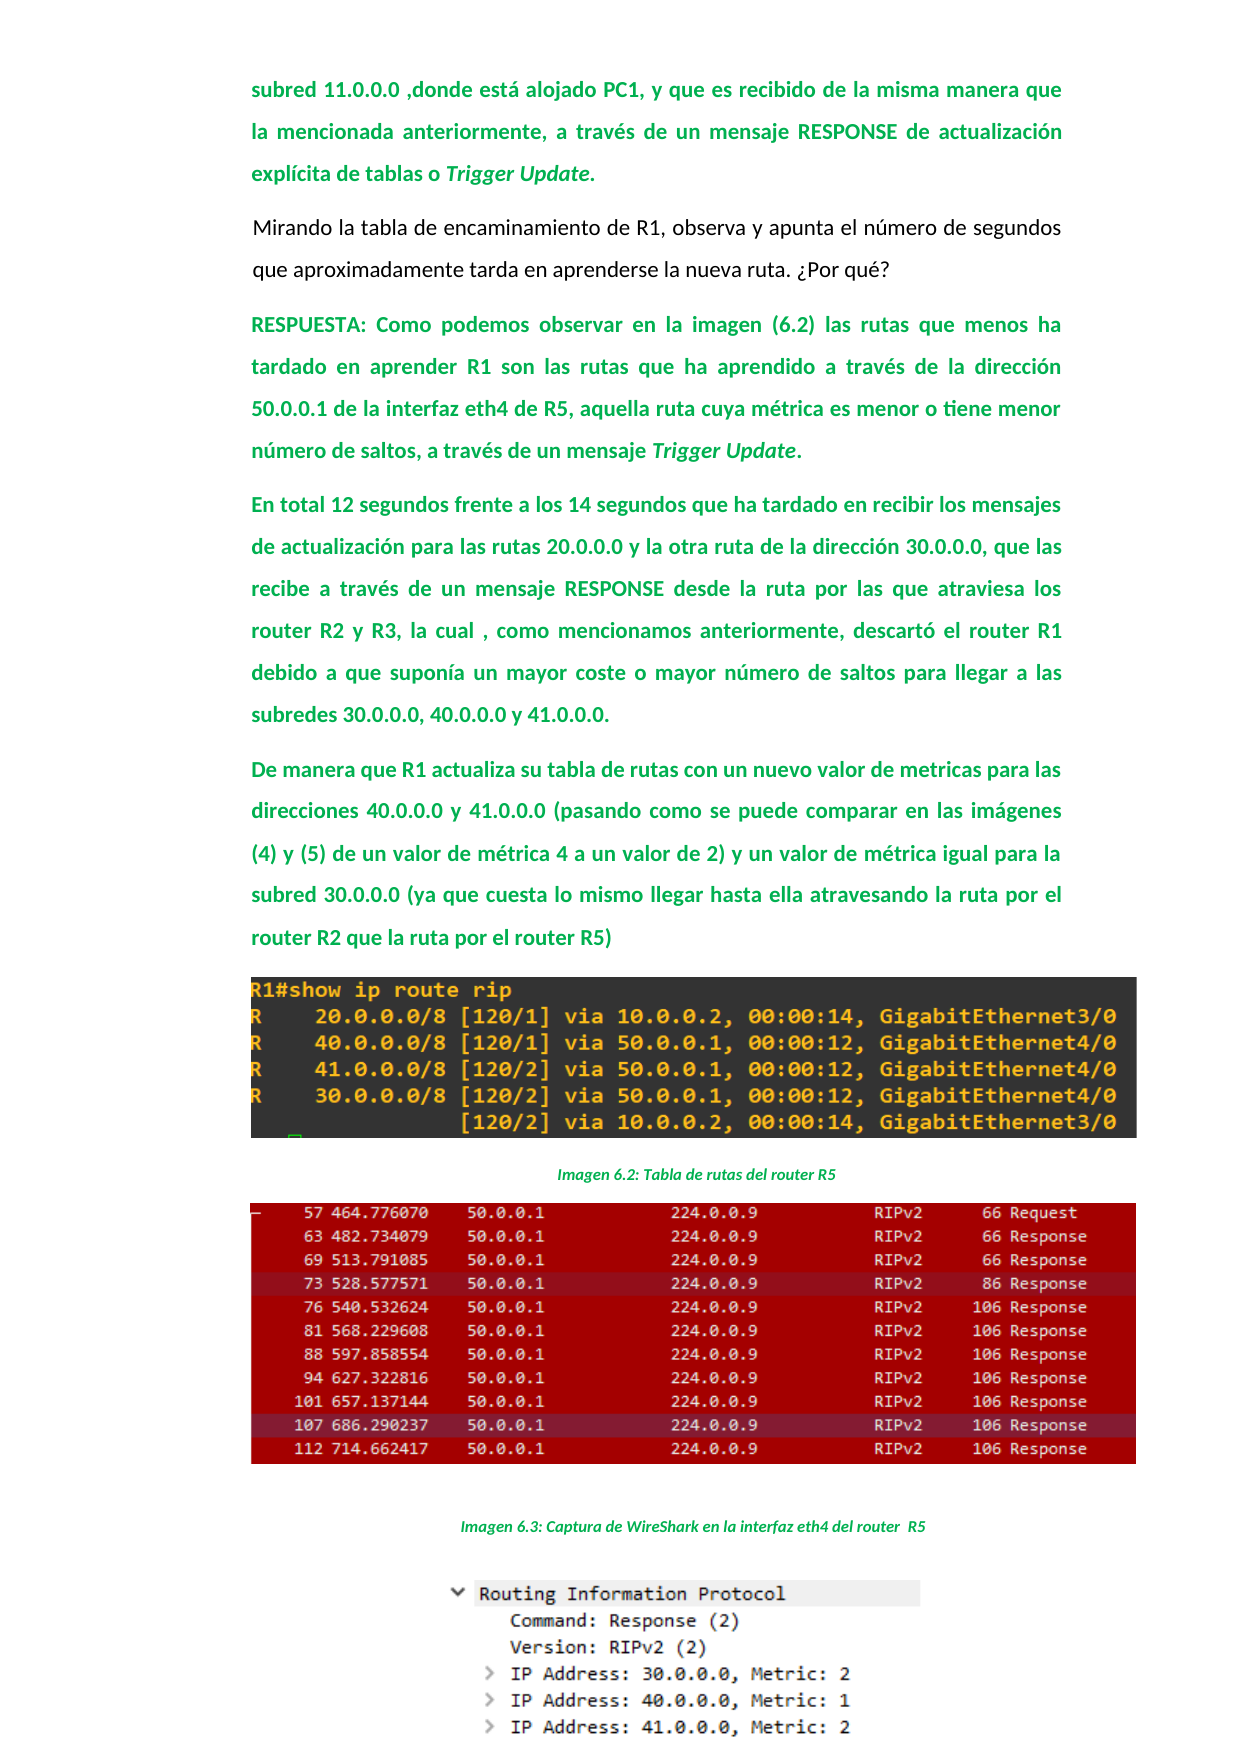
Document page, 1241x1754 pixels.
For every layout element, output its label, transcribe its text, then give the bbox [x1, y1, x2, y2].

text De manera que R1 actualiza su tabla de rutas con un nuevo valor de metricas para las direcciones 40.0.0.0 y 41.0.0.0 (pasando como se puede comparar en las imágenes (4) y (5) de un valor de métrica 4 a un valor de 2) y un valor de métrica igual para la subred 30.0.0.0 (ya que cuesta lo mismo llegar hasta ella atravesando la ruta por el router R2 que la ruta por el router R5) [251, 755, 1063, 951]
text Imagen 6.3: Captura de WireShark en la interfaz eth4 del router R5 [325, 1517, 1063, 1537]
text subred 11.0.0.0 ,donde está alojado PC1, y que es recibido de la misma manera que la mencionada anteriormente, a través de un mensaje RESPONSE de actualización explícita de tablas o Trigger Update. [251, 75, 1063, 187]
text RESPUESTA: Como podemos observar en la imagen (6.2) las rutas que menos ha tardado en aprender R1 son las rutas que ha aprendido a través de la dirección 50.0.0.1 de la interfaz eth4 de R5, aquella ruta cuya métrica es menor o tiene menor número de saltos, a través de un mensaje Trigger Update. [251, 310, 1063, 464]
text Imagen 6.2: Tabla de rutas del router R5 [177, 1164, 1063, 1184]
text Mirando la tabla de encaminamiento de R1, observa y apunta el número de segundos que aproximadamente tarda en aprenderse la nueva ruta. ¿Por qué? [252, 213, 1063, 283]
text En total 12 segundos frente a los 14 segundos que ha tardado en recibir los mensajes de actualización para las rutas 20.0.0.0 y la otra ruta de la dirección 30.0.0.0, que las recibe a través de un mensaje RESPONSE desde la ruta por las que atraviesa los router R2 y R3, la cual , como mencionamos anteriormente, descartó el router R1 debido a que suponía un mayor coste o mayor número de saltos para llegar a las subredes 30.0.0.0, 40.0.0.0 y 41.0.0.0. [251, 490, 1063, 728]
